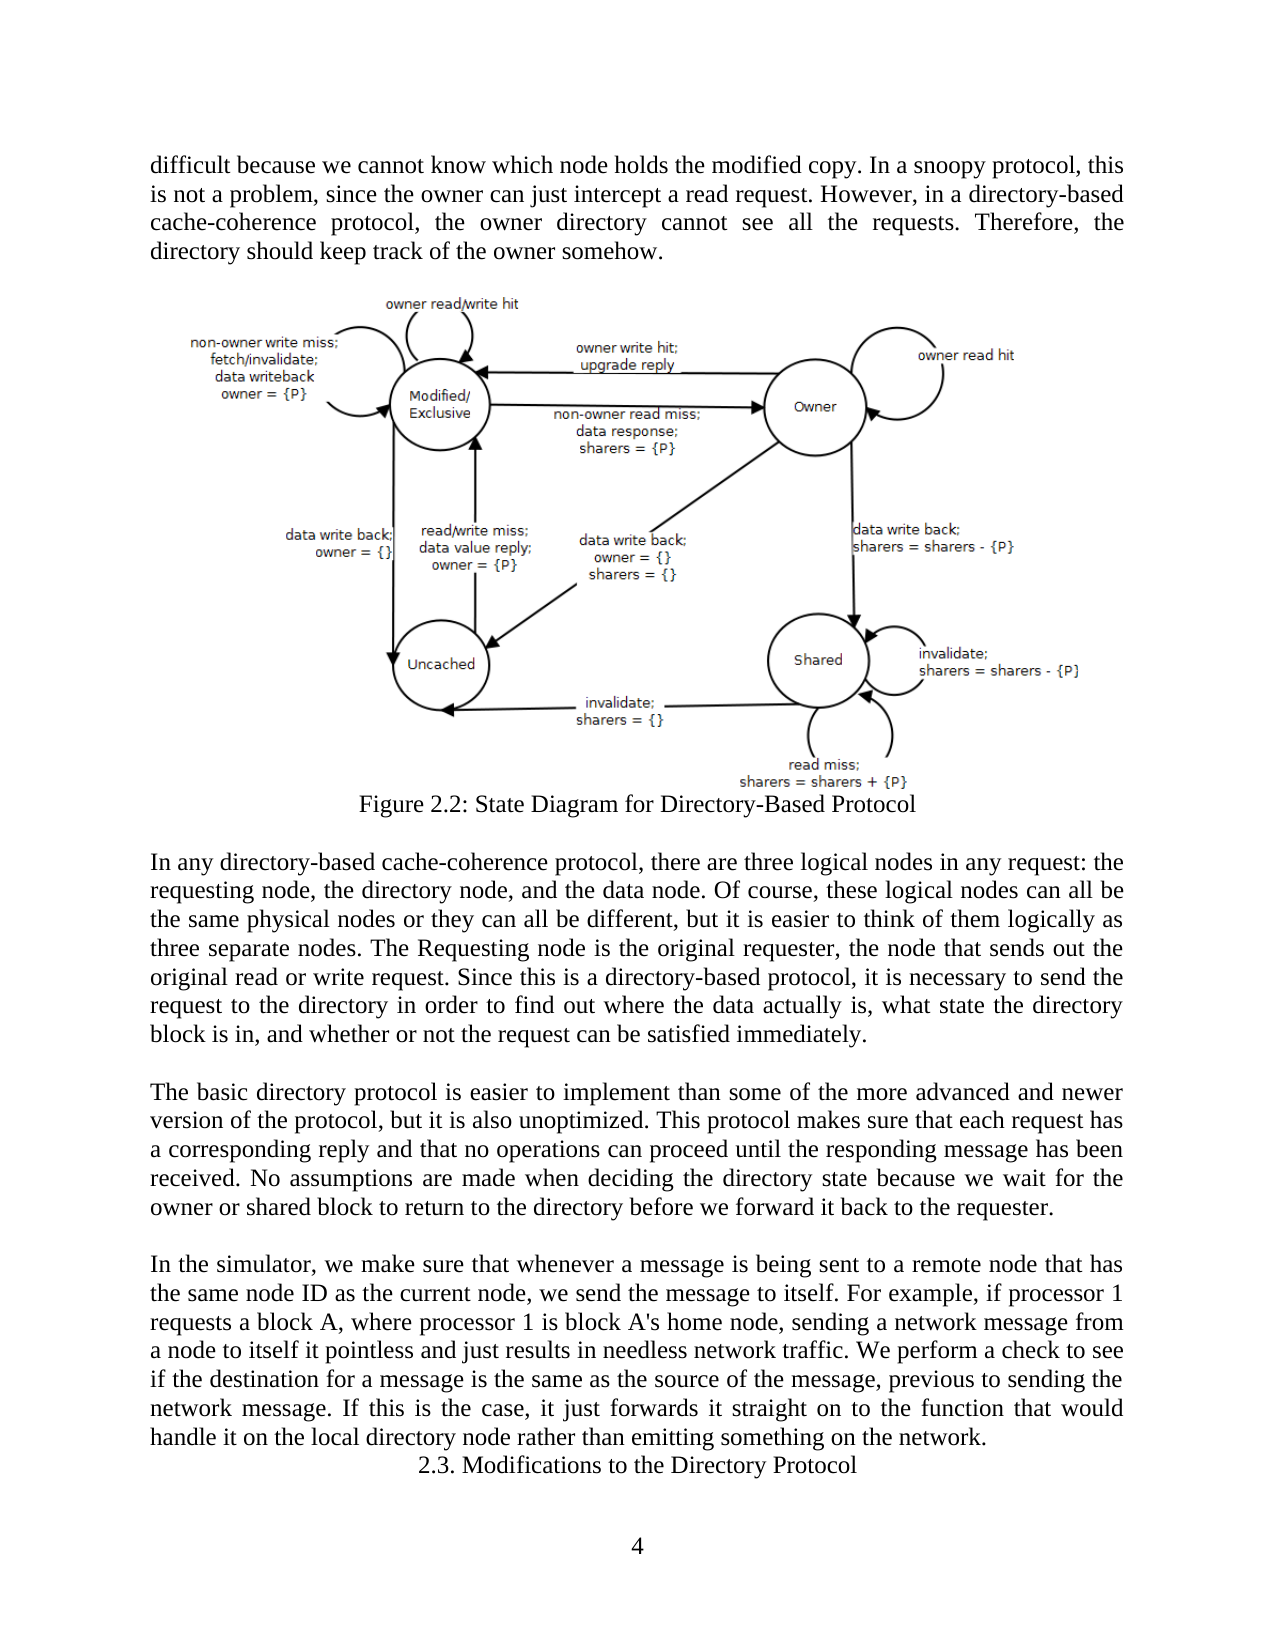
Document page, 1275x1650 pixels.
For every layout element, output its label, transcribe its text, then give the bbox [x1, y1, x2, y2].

text 2.3. Modifications to the Directory Protocol [150, 1450, 1125, 1479]
text Figure 2.2: State Diagram for Directory-Based Protocol [150, 790, 1125, 818]
text The basic directory protocol is easier to implement than some of the more advanced and newer version of the protocol, but it is also unoptimized. This protocol makes sure that each request has a corresponding reply and that no operations can proceed until the responding message has been received. No assumptions are made when deciding the directory state because we wait for the owner or shared block to return to the directory before we forward it back to the requester. [150, 1077, 1125, 1220]
text difficult because we cannot know which node holds the modified copy. In a snoopy protocol, this is not a problem, since the owner can just intercept a read request. However, in a directory-based cache-coherence protocol, the owner directory cannot see all the requests. Therefore, the directory should keep track of the owner somehow. [150, 150, 1125, 265]
picture [188, 296, 1079, 790]
text In any directory-based cache-coherence protocol, there are three logical nodes in any request: the requesting node, the directory node, and the data node. Of course, these logical nodes can all be the same physical nodes or they can all be different, but it is easier to think of them logically as three separate nodes. The Requesting node is the original requester, the node that sends out the original read or write request. Since this is a directory-based protocol, it is necessary to send the request to the directory in order to find out where the data actually is, what state the directory block is in, and whether or not the request can be satisfied immediately. [150, 847, 1125, 1048]
text In the simulator, we make sure that whenever a message is being sent to a remote node that has the same node ID as the current node, we send the message to itself. For example, if processor 1 requests a block A, where processor 1 is block A's home node, sending a network message from a node to itself it pointless and just results in needless network traffic. We perform a check to see if the destination for a message is the same as the source of the message, previous to sending the network message. If this is the case, it just forwards it straight on to the function that would handle it on the local directory node rather than emitting something on the network. [150, 1249, 1125, 1450]
